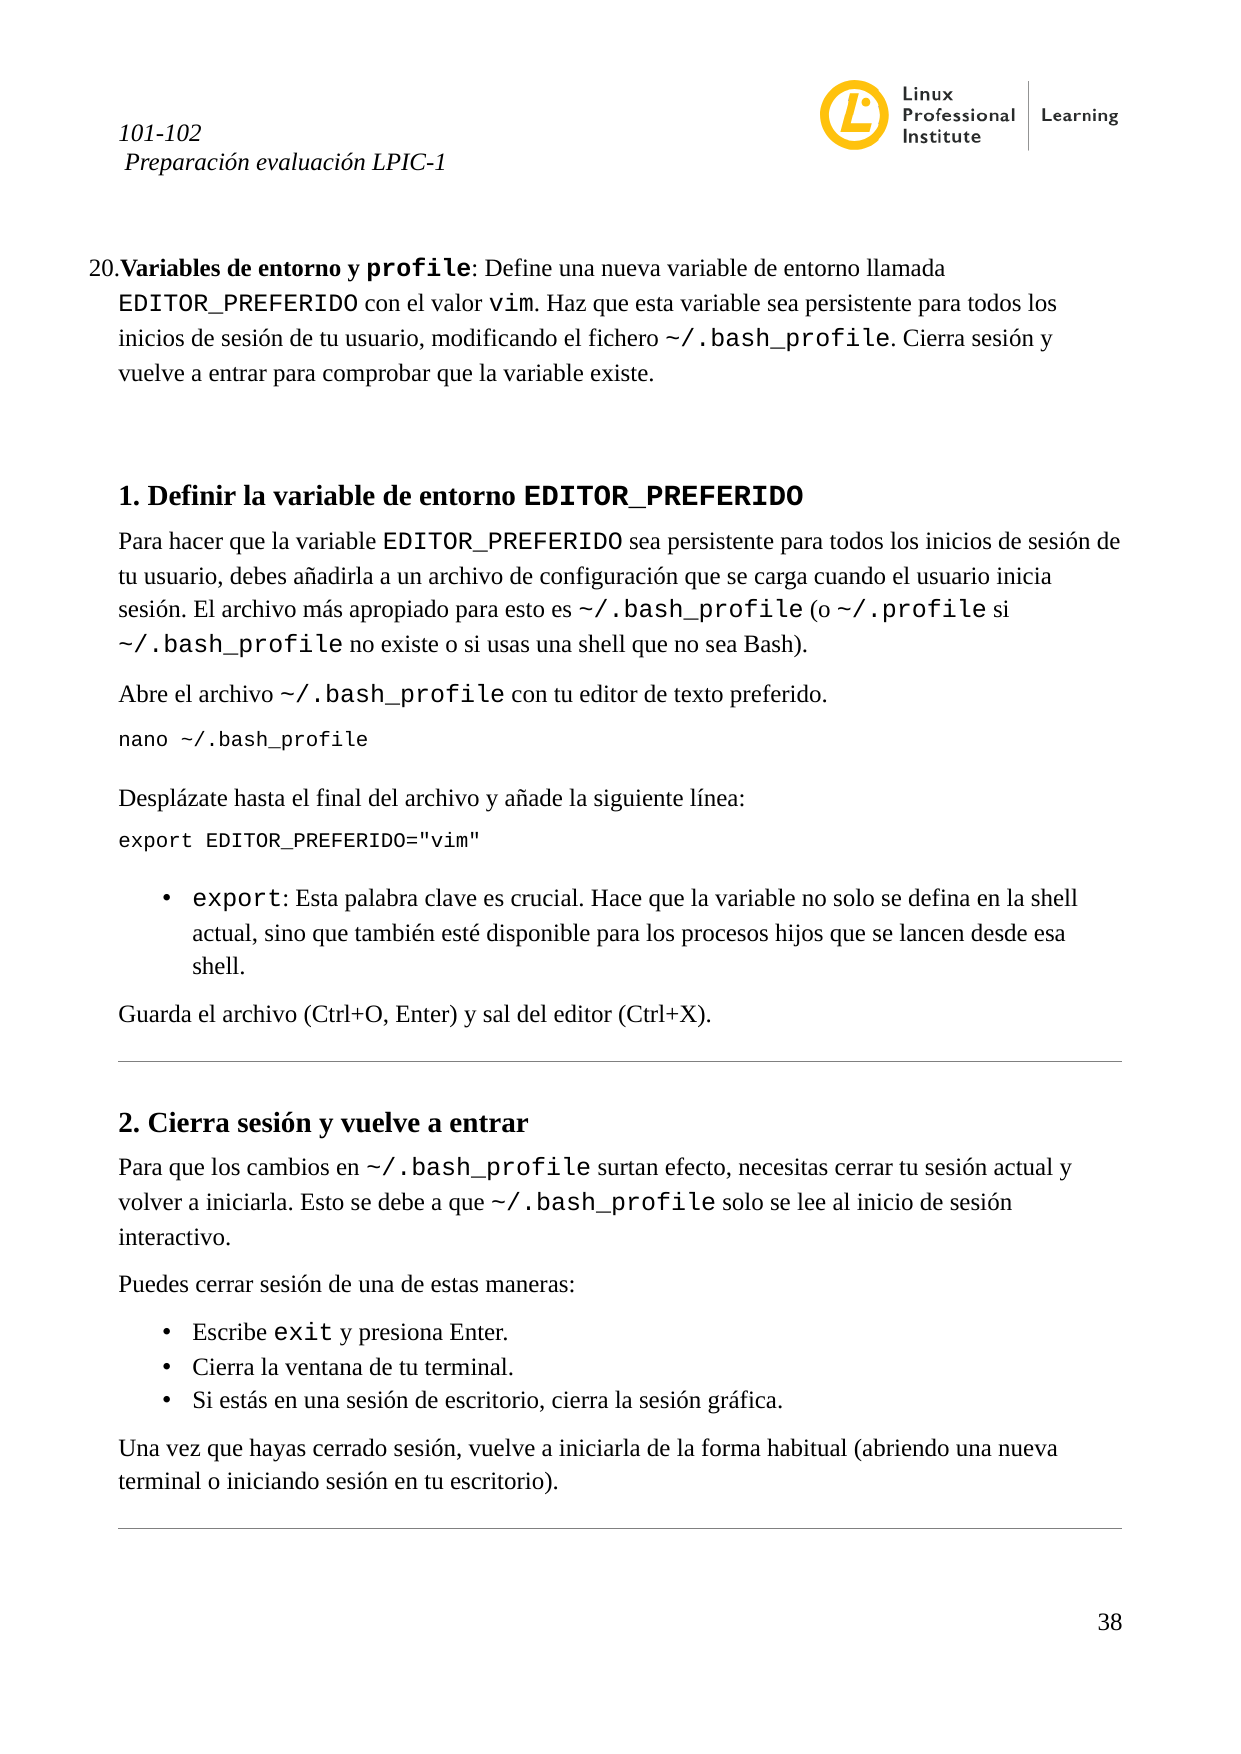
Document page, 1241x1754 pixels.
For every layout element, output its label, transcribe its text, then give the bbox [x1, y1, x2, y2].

text Puedes cerrar sesión de una de estas maneras: [118, 1269, 1122, 1298]
list Escribe exit y presiona Enter. [162, 1317, 1122, 1348]
subtitle 1. Definir la variable de entorno EDITOR_PREFERIDO [118, 478, 1122, 514]
text Para hacer que la variable EDITOR_PREFERIDO sea persistente para todos los inicios de sesión de tu usuario, debes añadirla a un archivo de configuración que se carga cuando el usuario inicia sesión. El archivo más apropiado para esto es ~/.bash_profile (o ~/.profile si ~/.bash_profile no existe o si usas una shell que no sea Bash). [118, 526, 1122, 660]
text Abre el archivo ~/.bash_profile con tu editor de texto preferido. [118, 679, 1122, 710]
list Cierra la ventana de tu terminal. [162, 1352, 1122, 1381]
list Variables de entorno y profile: Define una nueva variable de entorno llamada EDITOR_PREFERIDO con el valor vim. Haz que esta variable sea persistente para todos los inicios de sesión de tu usuario, modificando el fichero ~/.bash_profile. Cierra sesión y vuelve a entrar para comprobar que la variable existe. [118, 253, 1122, 387]
text Una vez que hayas cerrado sesión, vuelve a iniciarla de la forma habitual (abriendo una nueva terminal o iniciando sesión en tu escritorio). [118, 1433, 1122, 1495]
subtitle 2. Cierra sesión y vuelve a entrar [118, 1106, 1122, 1139]
text Guarda el archivo (Ctrl+O, Enter) y sal del editor (Ctrl+X). [118, 999, 1122, 1028]
text Desplázate hasta el final del archivo y añade la siguiente línea: [118, 783, 1122, 811]
text nano ~/.bash_profile [118, 729, 1122, 753]
picture [819, 79, 1119, 151]
text export EDITOR_PREFERIDO="vim" [118, 830, 1122, 854]
list export: Esta palabra clave es crucial. Hace que la variable no solo se defina en la shell actual, sino que también esté disponible para los procesos hijos que se lancen desde esa shell. [162, 883, 1122, 980]
list Si estás en una sesión de escritorio, cierra la sesión gráfica. [162, 1385, 1122, 1414]
text Para que los cambios en ~/.bash_profile surtan efecto, necesitas cerrar tu sesión actual y volver a iniciarla. Esto se debe a que ~/.bash_profile solo se lee al inicio de sesión interactivo. [118, 1152, 1122, 1251]
